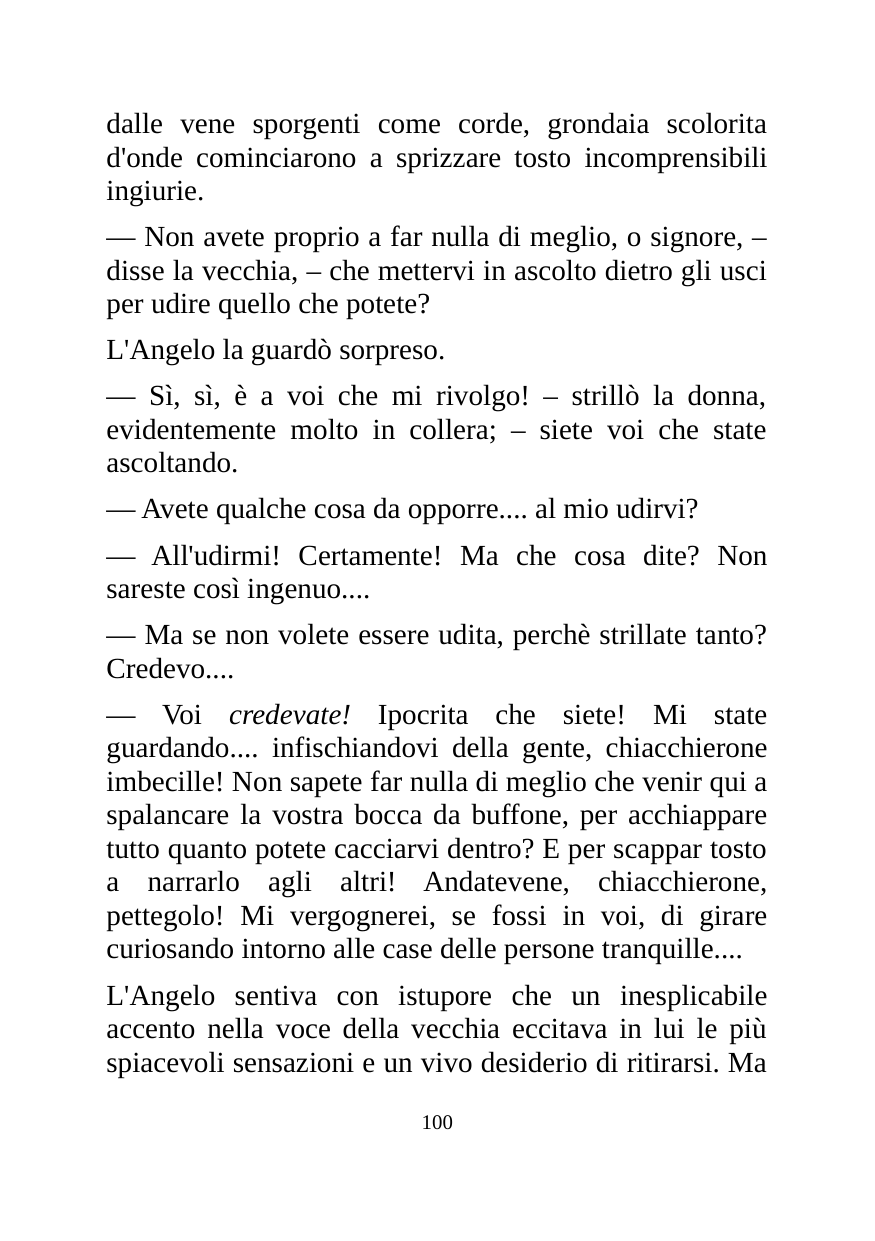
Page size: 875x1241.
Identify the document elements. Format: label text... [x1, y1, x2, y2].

text — All'udirmi! Certamente! Ma che cosa dite? Non sareste così ingenuo.... [106, 538, 768, 605]
text L'Angelo sentiva con istupore che un inesplicabile accento nella voce della vecchia eccitava in lui le più spiacevoli sensazioni e un vivo desiderio di ritirarsi. Ma [106, 978, 768, 1078]
text — Avete qualche cosa da opporre.... al mio udirvi? [106, 492, 768, 525]
text — Sì, sì, è a voi che mi rivolgo! – strillò la donna, evidentemente molto in collera; – siete voi che state ascoltando. [106, 378, 768, 479]
text — Voi credevate! Ipocrita che siete! Mi state guardando.... infischiandovi della gente, chiacchierone imbecille! Non sapete far nulla di meglio che venir qui a spalancare la vostra bocca da buffone, per acchiappare tutto quanto potete cacciarvi dentro? E per scappar tosto a narrarlo agli altri! Andatevene, chiacchierone, pettegolo! Mi vergognerei, se fossi in voi, di girare curiosando intorno alle case delle persone tranquille.... [106, 697, 768, 965]
text — Non avete proprio a far nulla di meglio, o signore, – disse la vecchia, – che mettervi in ascolto dietro gli usci per udire quello che potete? [106, 219, 768, 320]
text L'Angelo la guardò sorpreso. [106, 332, 768, 366]
text — Ma se non volete essere udita, perchè strillate tanto? Credevo.... [106, 617, 768, 684]
text dalle vene sporgenti come corde, grondaia scolorita d'onde cominciarono a sprizzare tosto incomprensibili ingiurie. [106, 106, 768, 207]
